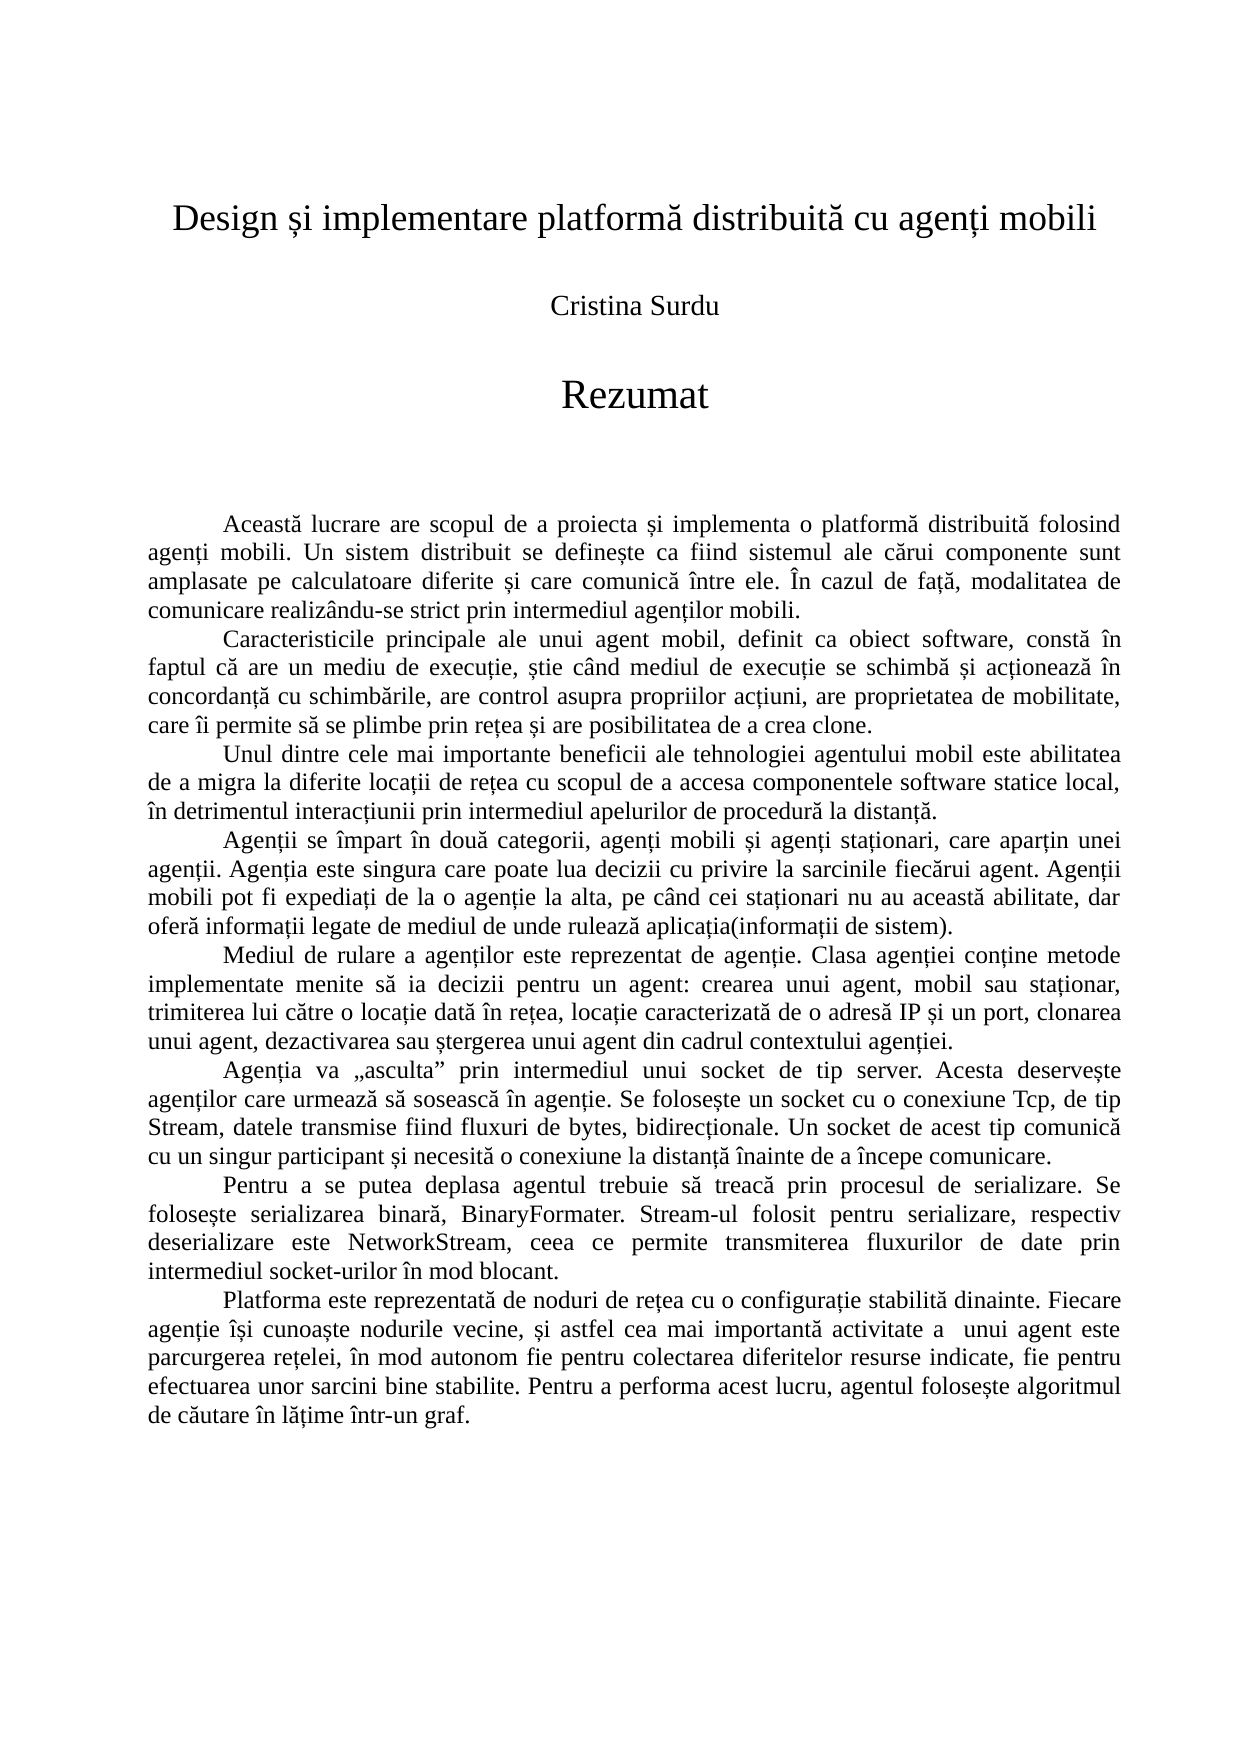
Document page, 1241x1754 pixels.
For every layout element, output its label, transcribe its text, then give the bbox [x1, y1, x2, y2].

text Agenții se împart în două categorii, agenți mobili și agenți staționari, care aparțin unei agenții. Agenția este singura care poate lua decizii cu privire la sarcinile fiecărui agent. Agenții mobili pot fi expediați de la o agenție la alta, pe când cei staționari nu au această abilitate, dar oferă informații legate de mediul de unde rulează aplicația(informații de sistem). [148, 825, 1122, 940]
text Caracteristicile principale ale unui agent mobil, definit ca obiect software, constă în faptul că are un mediu de execuție, știe când mediul de execuție se schimbă și acționează în concordanță cu schimbările, are control asupra propriilor acțiuni, are proprietatea de mobilitate, care îi permite să se plimbe prin rețea și are posibilitatea de a crea clone. [148, 624, 1122, 739]
text Pentru a se putea deplasa agentul trebuie să treacă prin procesul de serializare. Se folosește serializarea binară, BinaryFormater. Stream-ul folosit pentru serializare, respectiv deserializare este NetworkStream, ceea ce permite transmiterea fluxurilor de date prin intermediul socket-urilor în mod blocant. [148, 1170, 1122, 1285]
text Această lucrare are scopul de a proiecta și implementa o platformă distribuită folosind agenți mobili. Un sistem distribuit se definește ca fiind sistemul ale cărui componente sunt amplasate pe calculatoare diferite și care comunică între ele. În cazul de față, modalitatea de comunicare realizându-se strict prin intermediul agenților mobili. [148, 509, 1122, 624]
text Rezumat [148, 369, 1122, 417]
text Cristina Surdu [148, 288, 1122, 322]
text Platforma este reprezentată de noduri de rețea cu o configurație stabilită dinainte. Fiecare agenție își cunoaște nodurile vecine, și astfel cea mai importantă activitate a unui agent este parcurgerea rețelei, în mod autonom fie pentru colectarea diferitelor resurse indicate, fie pentru efectuarea unor sarcini bine stabilite. Pentru a performa acest lucru, agentul folosește algoritmul de căutare în lățime într-un graf. [148, 1285, 1122, 1429]
text Agenția va „asculta” prin intermediul unui socket de tip server. Acesta deservește agenților care urmează să sosească în agenție. Se folosește un socket cu o conexiune Tcp, de tip Stream, datele transmise fiind fluxuri de bytes, bidirecționale. Un socket de acest tip comunică cu un singur participant și necesită o conexiune la distanță înainte de a începe comunicare. [148, 1055, 1122, 1170]
text Design și implementare platformă distribuită cu agenți mobili [148, 196, 1122, 239]
text Unul dintre cele mai importante beneficii ale tehnologiei agentului mobil este abilitatea de a migra la diferite locații de rețea cu scopul de a accesa componentele software statice local, în detrimentul interacțiunii prin intermediul apelurilor de procedură la distanță. [148, 739, 1122, 825]
text Mediul de rulare a agenților este reprezentat de agenție. Clasa agenției conține metode implementate menite să ia decizii pentru un agent: crearea unui agent, mobil sau staționar, trimiterea lui către o locație dată în rețea, locație caracterizată de o adresă IP și un port, clonarea unui agent, dezactivarea sau ștergerea unui agent din cadrul contextului agenției. [148, 940, 1122, 1055]
